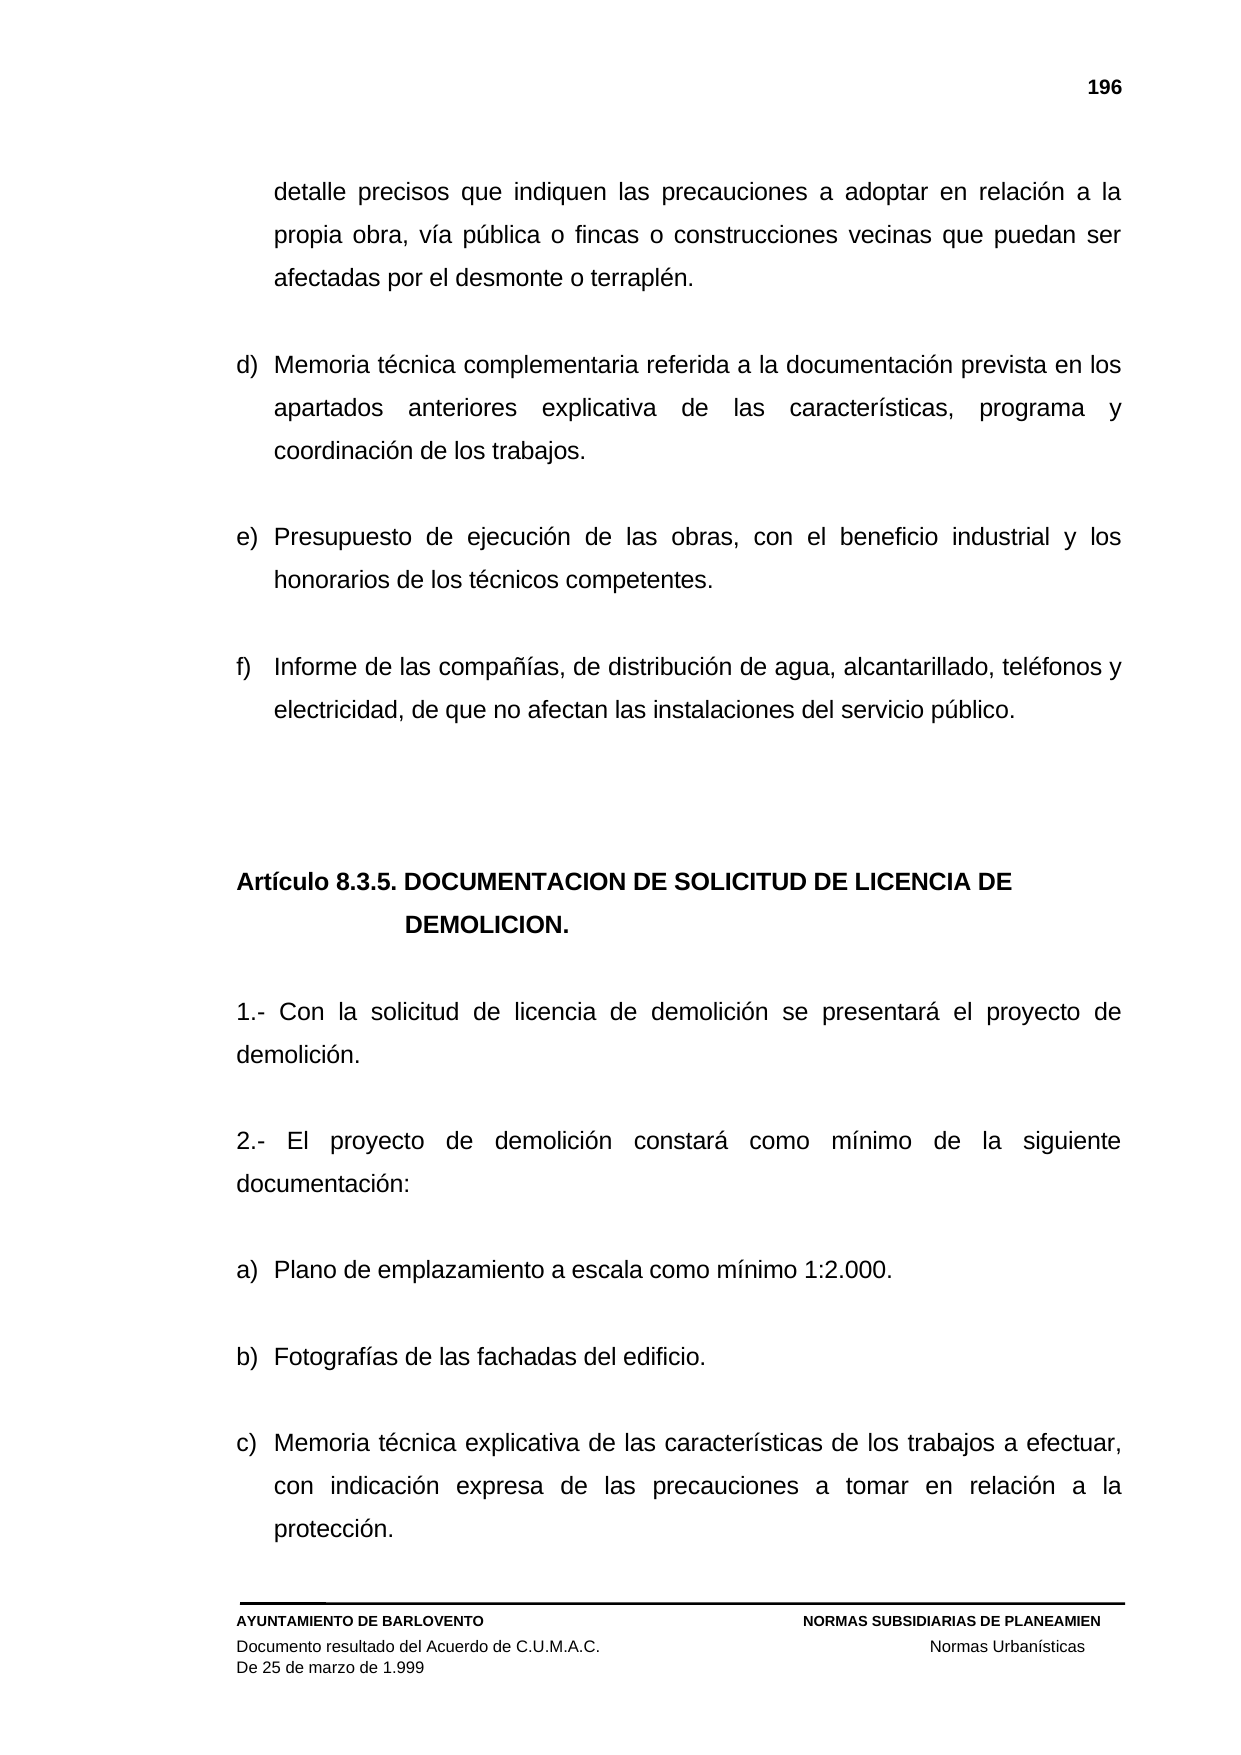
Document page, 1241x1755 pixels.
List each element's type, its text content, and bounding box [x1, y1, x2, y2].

list detalle precisos que indiquen las precauciones a adoptar en relación a la propia obra, vía pública o fincas o construcciones vecinas que puedan ser afectadas por el desmonte o terraplén. [236, 177, 1122, 292]
list Presupuesto de ejecución de las obras, con el beneficio industrial y los honorarios de los técnicos competentes. [236, 522, 1122, 594]
text DEMOLICION. [236, 910, 1122, 939]
text 2.‑ El proyecto de demolición constará como mínimo de la siguiente documentación: [236, 1126, 1122, 1198]
list Fotografías de las fachadas del edificio. [236, 1342, 1122, 1370]
text Artículo 8.3.5. DOCUMENTACION DE SOLICITUD DE LICENCIA DE [236, 867, 1122, 896]
list Memoria técnica complementaria referida a la documentación prevista en los apartados anteriores explicativa de las características, programa y coordinación de los trabajos. [236, 350, 1122, 465]
list Plano de emplazamiento a escala como mínimo 1:2.000. [236, 1255, 1122, 1284]
text 1.‑ Con la solicitud de licencia de demolición se presentará el proyecto de demolición. [236, 997, 1122, 1068]
list Informe de las compañías, de distribución de agua, alcantarillado, teléfonos y electricidad, de que no afectan las instalaciones del servicio público. [236, 652, 1122, 723]
list Memoria técnica explicativa de las características de los trabajos a efectuar, con indicación expresa de las precauciones a tomar en relación a la protección. [236, 1428, 1122, 1543]
